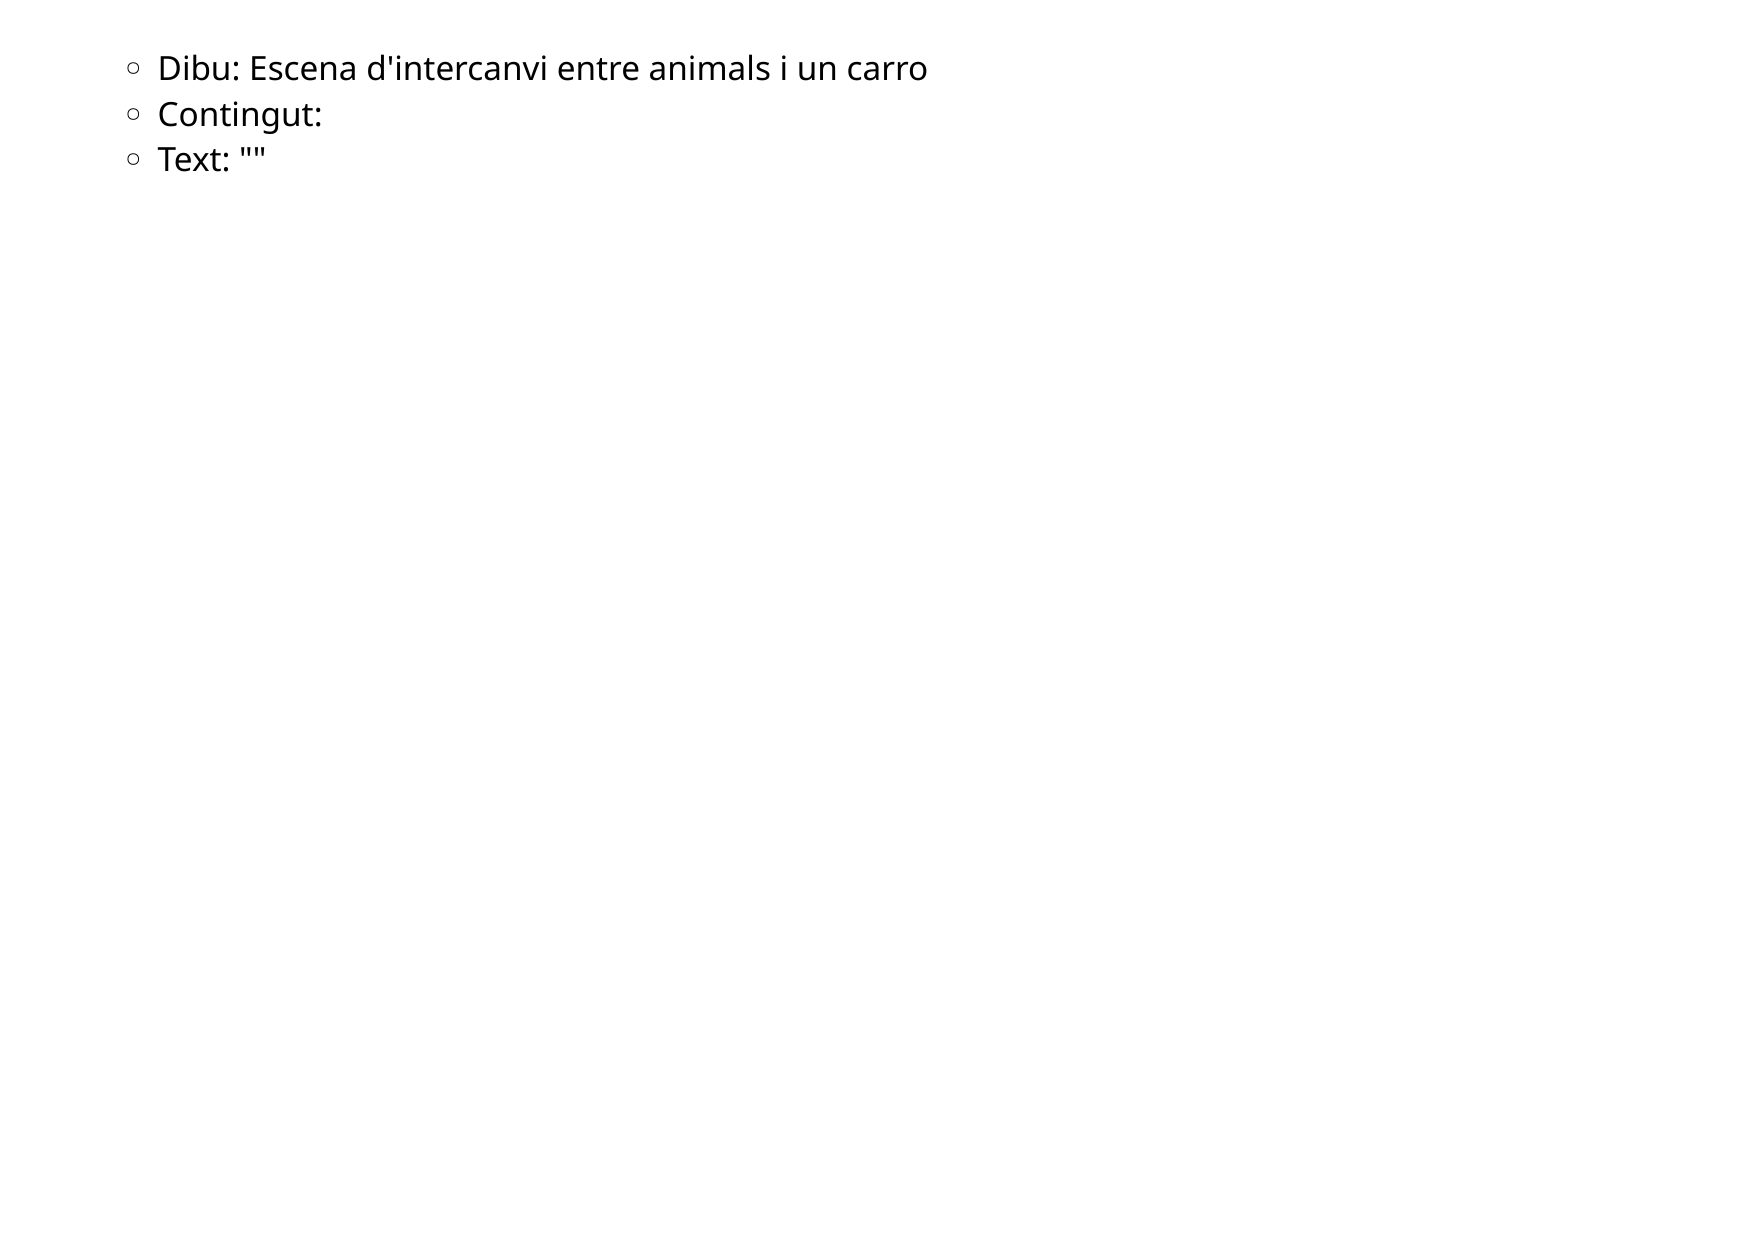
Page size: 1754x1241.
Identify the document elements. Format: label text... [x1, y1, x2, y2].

list Contingut: [120, 90, 1709, 136]
list Text: "" [120, 136, 1709, 181]
list Dibu: Escena d'intercanvi entre animals i un carro [120, 45, 1709, 90]
